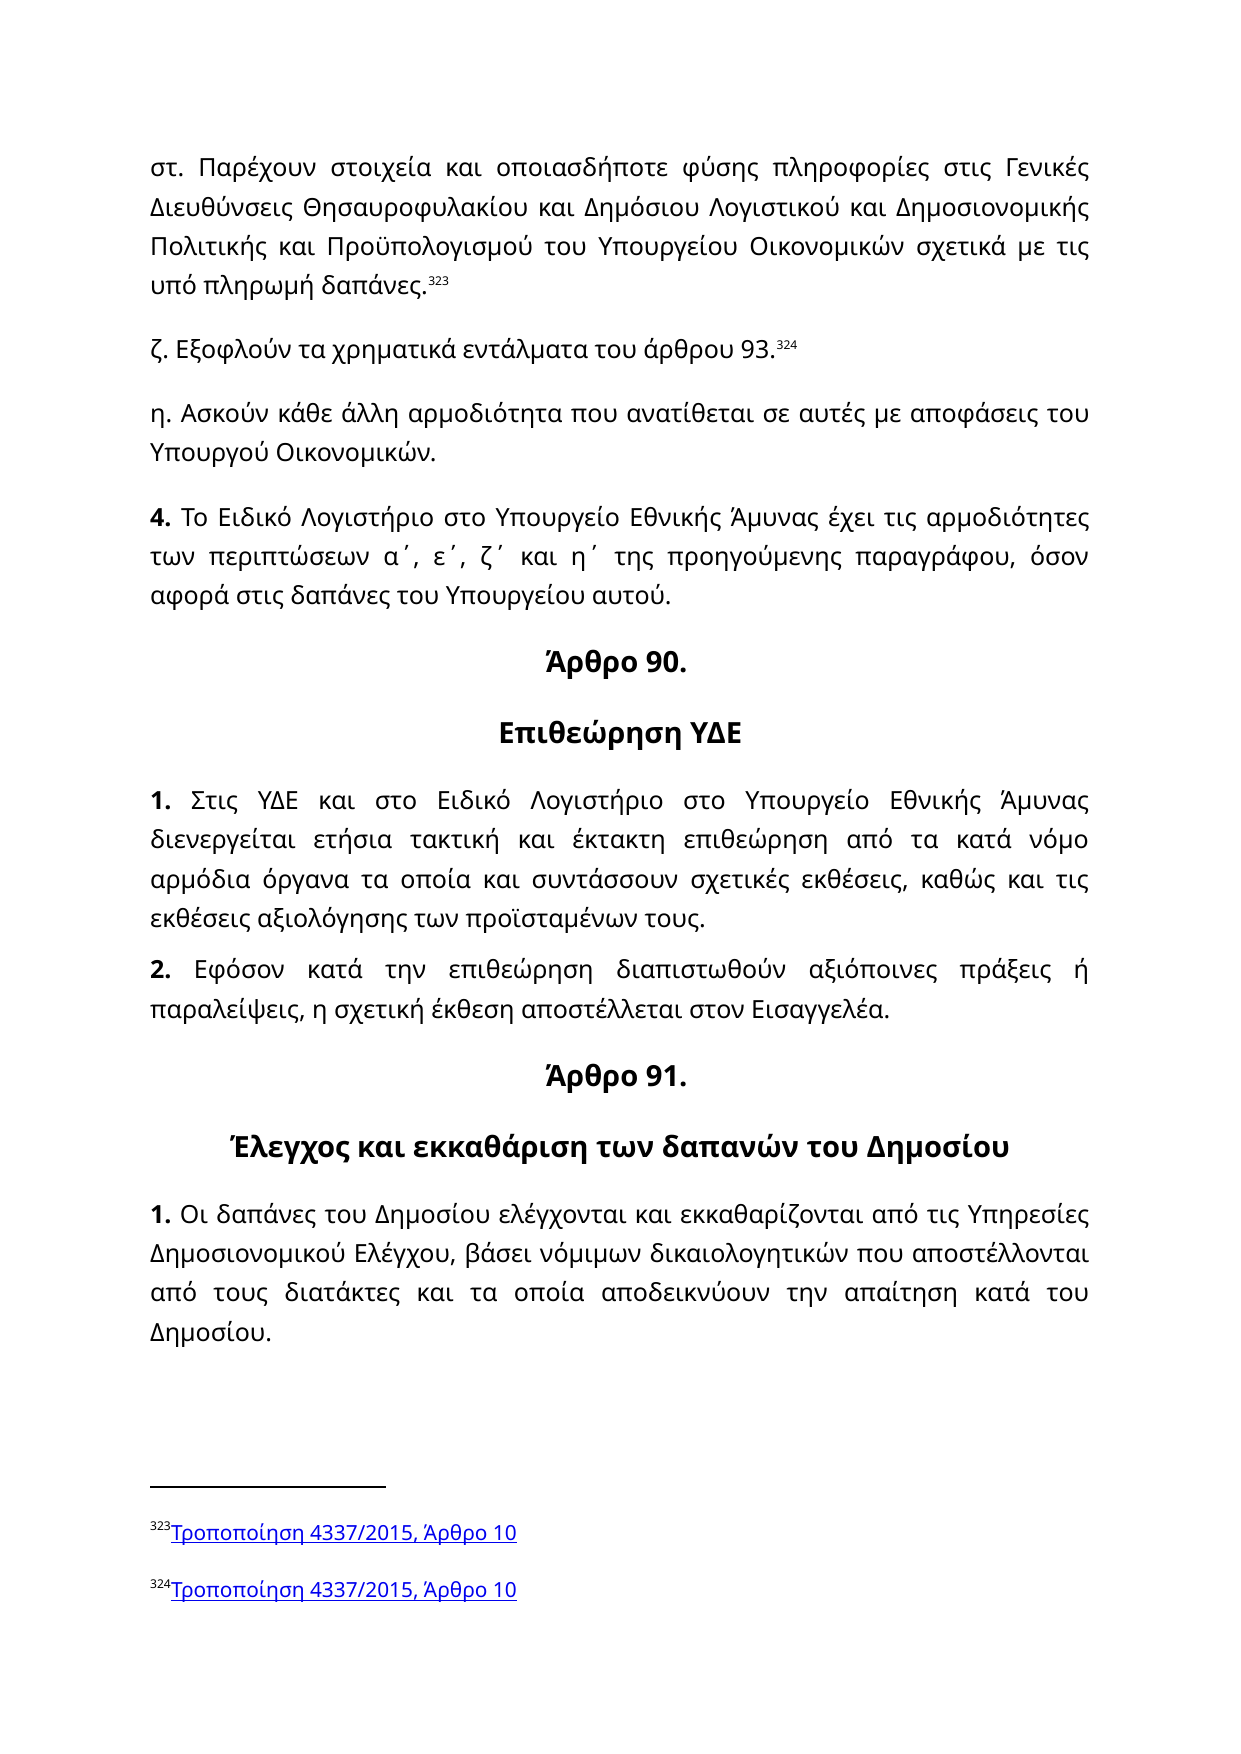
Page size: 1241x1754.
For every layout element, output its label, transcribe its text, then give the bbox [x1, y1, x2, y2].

text 2. Εφόσον κατά την επιθεώρηση διαπιστωθούν αξιόποινες πράξεις ή παραλείψεις, η σχετική έκθεση αποστέλλεται στον Εισαγγελέα. [150, 952, 1090, 1025]
subtitle Άρθρο 91. [150, 1055, 1090, 1095]
text 1. Στις ΥΔΕ και στο Ειδικό Λογιστήριο στο Υπουργείο Εθνικής Άμυνας διενεργείται ετήσια τακτική και έκτακτη επιθεώρηση από τα κατά νόμο αρμόδια όργανα τα οποία και συντάσσουν σχετικές εκθέσεις, καθώς και τις εκθέσεις αξιολόγησης των προϊσταμένων τους. [150, 783, 1090, 934]
text ζ. Εξοφλούν τα χρηματικά εντάλματα του άρθρου 93. [150, 332, 1090, 366]
text στ. Παρέχουν στοιχεία και οποιασδήποτε φύσης πληροφορίες στις Γενικές Διευθύνσεις Θησαυροφυλακίου και Δημόσιου Λογιστικού και Δημοσιονομικής Πολιτικής και Προϋπολογισμού του Υπουργείου Οικονομικών σχετικά με τις υπό πληρωμή δαπάνες. [150, 150, 1090, 302]
text η. Ασκούν κάθε άλλη αρμοδιότητα που ανατίθεται σε αυτές με αποφάσεις του Υπουργού Οικονομικών. [150, 396, 1090, 469]
subtitle Άρθρο 90. [150, 642, 1090, 681]
text 4. Το Ειδικό Λογιστήριο στο Υπουργείο Εθνικής Άμυνας έχει τις αρμοδιότητες των περιπτώσεων α΄, ε΄, ζ΄ και η΄ της προηγούμενης παραγράφου, όσον αφορά στις δαπάνες του Υπουργείου αυτού. [150, 499, 1090, 612]
text 1. Οι δαπάνες του Δημοσίου ελέγχονται και εκκαθαρίζονται από τις Υπηρεσίες Δημοσιονομικού Ελέγχου, βάσει νόμιμων δικαιολογητικών που αποστέλλονται από τους διατάκτες και τα οποία αποδεικνύουν την απαίτηση κατά του Δημοσίου. [150, 1197, 1090, 1348]
text Τροποποίηση 4337/2015, Άρθρο 10 [150, 1576, 1090, 1604]
text Τροποποίηση 4337/2015, Άρθρο 10 [150, 1518, 1090, 1546]
subtitle Επιθεώρηση ΥΔΕ [150, 712, 1090, 752]
subtitle Έλεγχος και εκκαθάριση των δαπανών του Δημοσίου [150, 1126, 1090, 1166]
